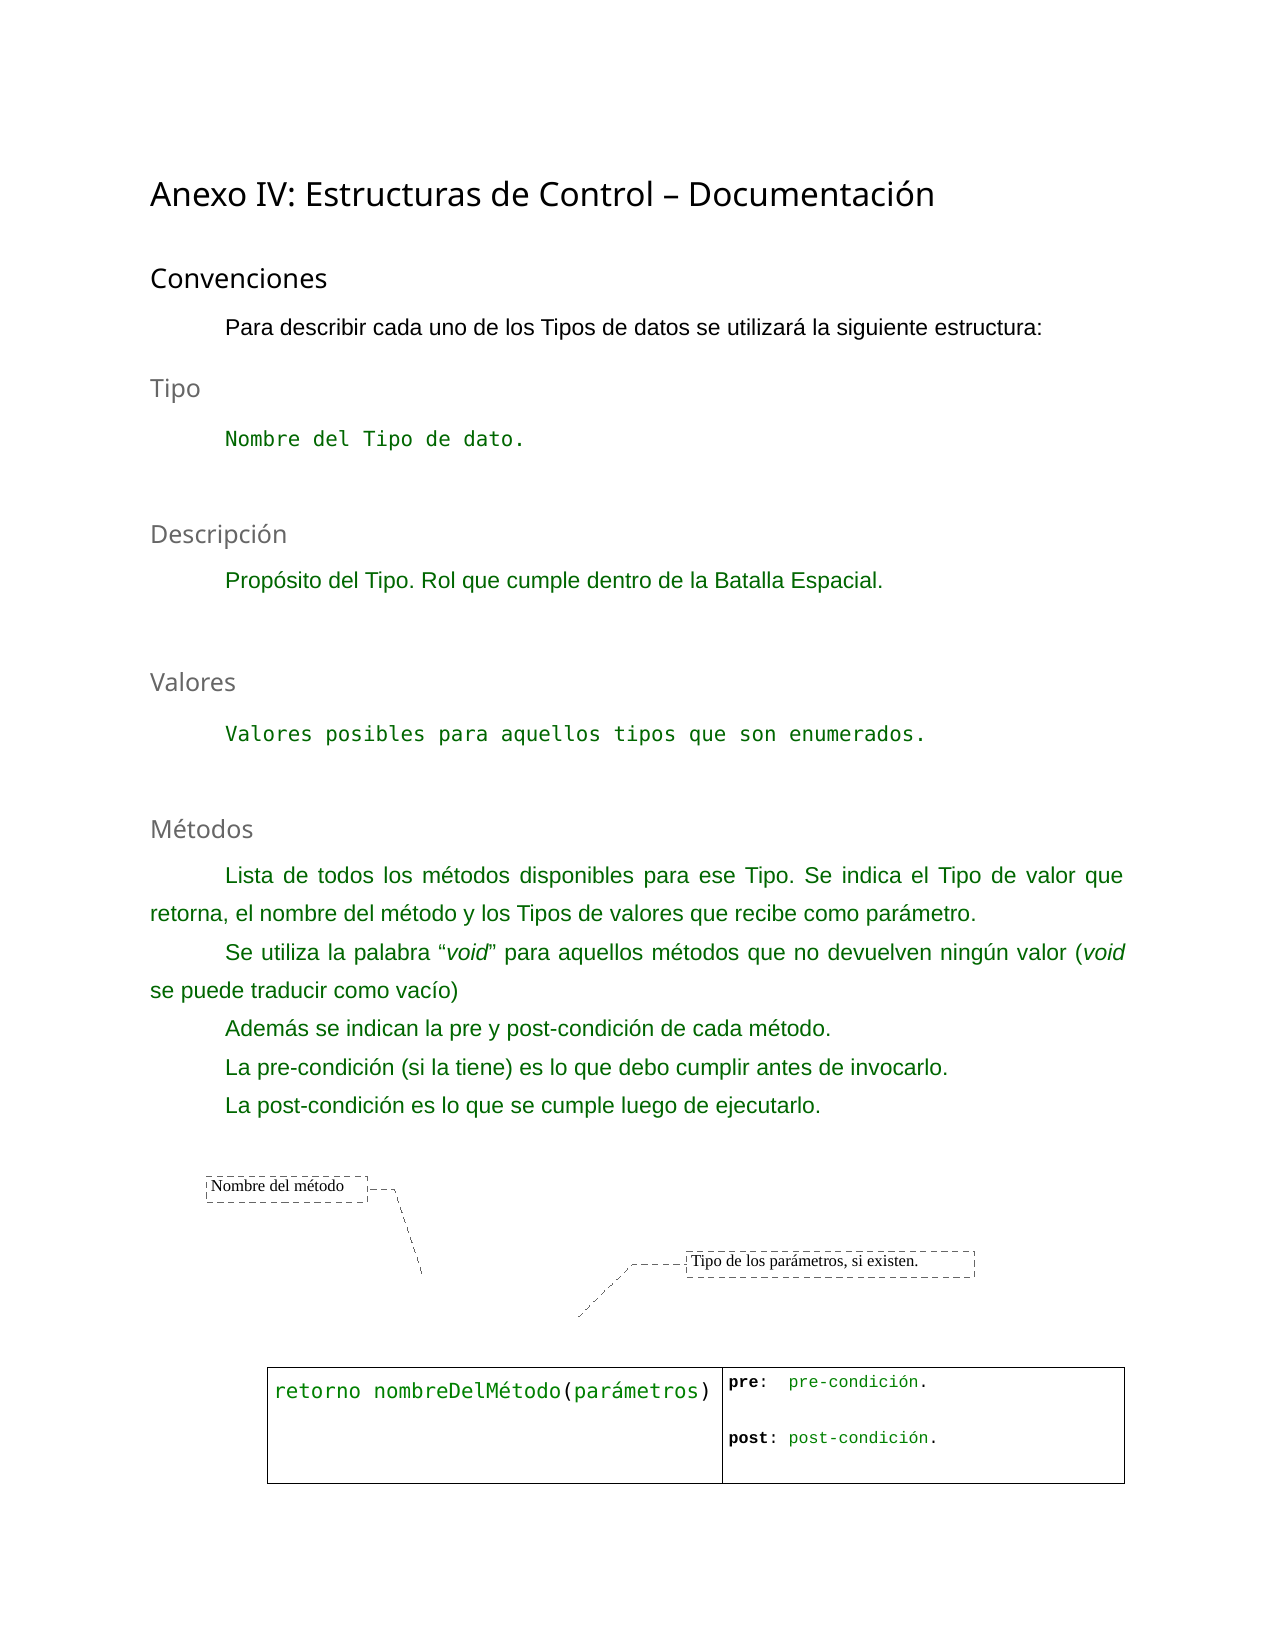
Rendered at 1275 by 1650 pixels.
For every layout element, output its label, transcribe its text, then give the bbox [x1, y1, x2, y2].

text Lista de todos los métodos disponibles para ese Tipo. Se indica el Tipo de valor que retorna, el nombre del método y los Tipos de valores que recibe como parámetro. [150, 862, 1125, 926]
table_header pre: pre-condición. post: post-condición. [723, 1368, 1124, 1482]
text Para describir cada uno de los Tipos de datos se utilizará la siguiente estructura: [150, 315, 1125, 341]
text Se utiliza la palabra “void” para aquellos métodos que no devuelven ningún valor (void se puede traducir como vacío) [150, 939, 1125, 1003]
subtitle Tipo [150, 370, 1125, 404]
table_header retorno nombreDelMétodo(parámetros) [268, 1368, 722, 1482]
text Valores posibles para aquellos tipos que son enumerados. [150, 722, 1125, 746]
subtitle Valores [150, 665, 1125, 699]
subtitle Métodos [150, 811, 1125, 845]
subtitle Anexo IV: Estructuras de Control – Documentación [150, 171, 1125, 216]
subtitle Descripción [150, 517, 1125, 551]
subtitle Convenciones [150, 260, 1125, 297]
text Propósito del Tipo. Rol que cumple dentro de la Batalla Espacial. [150, 568, 1125, 593]
text La post-condición es lo que se cumple luego de ejecutarlo. [150, 1093, 1125, 1119]
text La pre-condición (si la tiene) es lo que debo cumplir antes de invocarlo. [150, 1054, 1125, 1080]
text Nombre del Tipo de dato. [150, 427, 1125, 451]
text Además se indican la pre y post-condición de cada método. [150, 1016, 1125, 1042]
